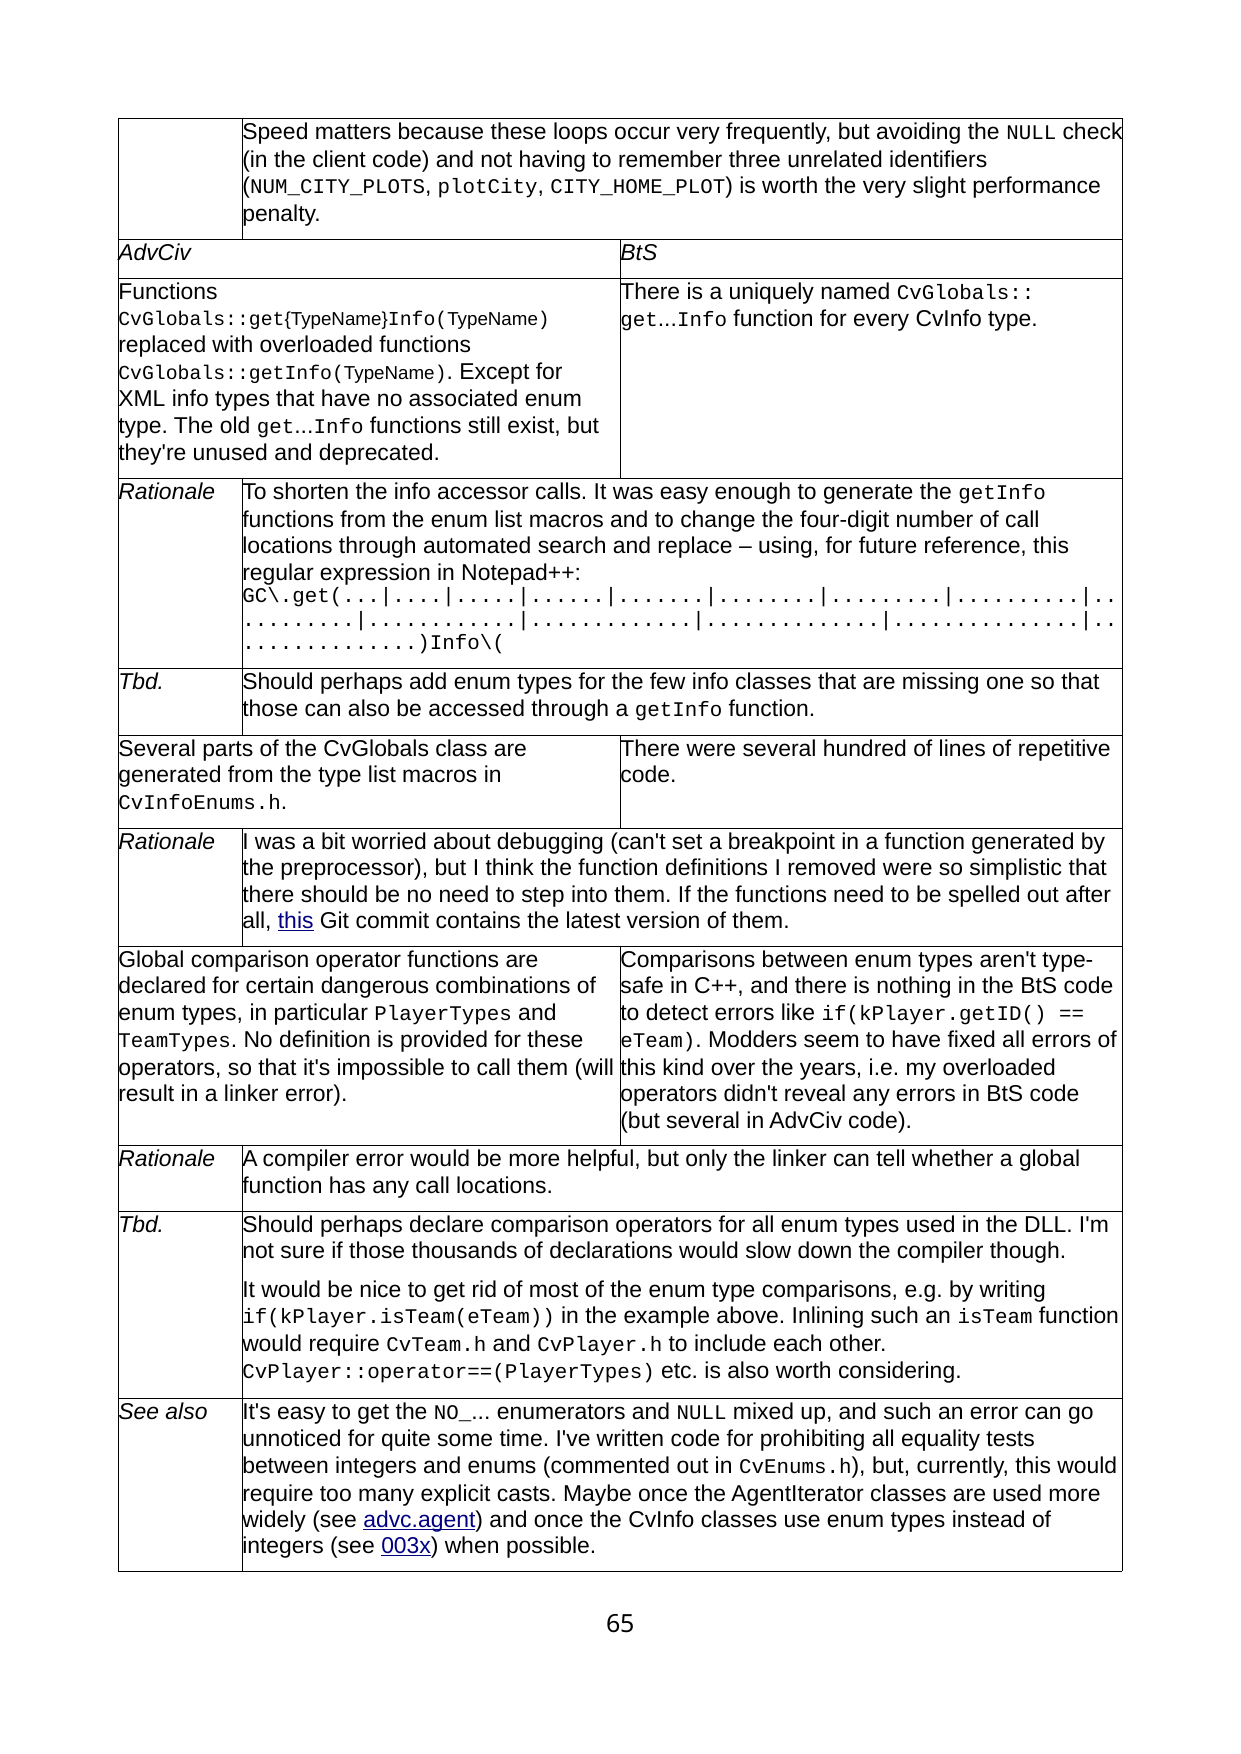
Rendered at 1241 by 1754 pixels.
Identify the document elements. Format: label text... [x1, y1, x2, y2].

table_cell Should perhaps declare comparison operators for all enum types used in the DLL. I'm not sure if those thousands of declarations would slow down the compiler though. It would be nice to get rid of most of the enum type comparisons, e.g. by writing if(kPlayer.isTeam(eTeam)) in the example above. Inlining such an isTeam function would require CvTeam.h and CvPlayer.h to include each other. CvPlayer::operator==(PlayerTypes) etc. is also worth considering. [243, 1212, 1122, 1398]
table_cell Rationale [119, 829, 242, 946]
table_cell AdvCiv [119, 240, 620, 278]
table_cell Several parts of the CvGlobals class are generated from the type list macros in CvInfoEnums.h. [119, 736, 620, 828]
table_cell Should perhaps add enum types for the few info classes that are missing one so that those can also be accessed through a getInfo function. [243, 669, 1122, 735]
table_cell I was a bit worried about debugging (can't set a breakpoint in a function generated by the preprocessor), but I think the function definitions I removed were so simplistic that there should be no need to step into them. If the functions need to be spelled out after all, this Git commit contains the latest version of them. [243, 829, 1122, 946]
table_cell Tbd. [119, 669, 242, 735]
table_cell Tbd. [119, 1212, 242, 1398]
table_cell Speed matters because these loops occur very frequently, but avoiding the NULL check (in the client code) and not having to remember three unrelated identifiers (NUM_CITY_PLOTS, plotCity, CITY_HOME_PLOT) is worth the very slight performance penalty. [243, 119, 1122, 239]
table_cell [119, 119, 242, 239]
table_cell Comparisons between enum types aren't type-safe in C++, and there is nothing in the BtS code to detect errors like if(kPlayer.getID() == eTeam). Modders seem to have fixed all errors of this kind over the years, i.e. my overloaded operators didn't reveal any errors in BtS code (but several in AdvCiv code). [621, 947, 1122, 1145]
table_cell To shorten the info accessor calls. It was easy enough to generate the getInfo functions from the enum list macros and to change the four-digit number of call locations through automated search and replace – using, for future reference, this regular expression in Notepad++: GC\.get(...|....|.....|......|.......|........|.........|..........|...........|............|.............|..............|...............|................)Info\( [243, 479, 1122, 668]
table_cell Rationale [119, 479, 242, 668]
table_cell Global comparison operator functions are declared for certain dangerous combinations of enum types, in particular PlayerTypes and TeamTypes. No definition is provided for these operators, so that it's impossible to call them (will result in a linker error). [119, 947, 620, 1145]
table_cell There is a uniquely named CvGlobals:: get...Info function for every CvInfo type. [621, 279, 1122, 478]
table_cell See also [119, 1399, 242, 1571]
table_cell Rationale [119, 1146, 242, 1211]
table_cell Functions CvGlobals::get{TypeName}Info(TypeName) replaced with overloaded functions CvGlobals::getInfo(TypeName). Except for XML info types that have no associated enum type. The old get...Info functions still exist, but they're unused and deprecated. [119, 279, 620, 478]
table_cell It's easy to get the NO_... enumerators and NULL mixed up, and such an error can go unnoticed for quite some time. I've written code for prohibiting all equality tests between integers and enums (commented out in CvEnums.h), but, currently, this would require too many explicit casts. Maybe once the AgentIterator classes are used more widely (see advc.agent) and once the CvInfo classes use enum types instead of integers (see 003x) when possible. [243, 1399, 1122, 1571]
table_cell A compiler error would be more helpful, but only the linker can tell whether a global function has any call locations. [243, 1146, 1122, 1211]
table_cell BtS [621, 240, 1122, 278]
table_cell There were several hundred of lines of repetitive code. [621, 736, 1122, 828]
